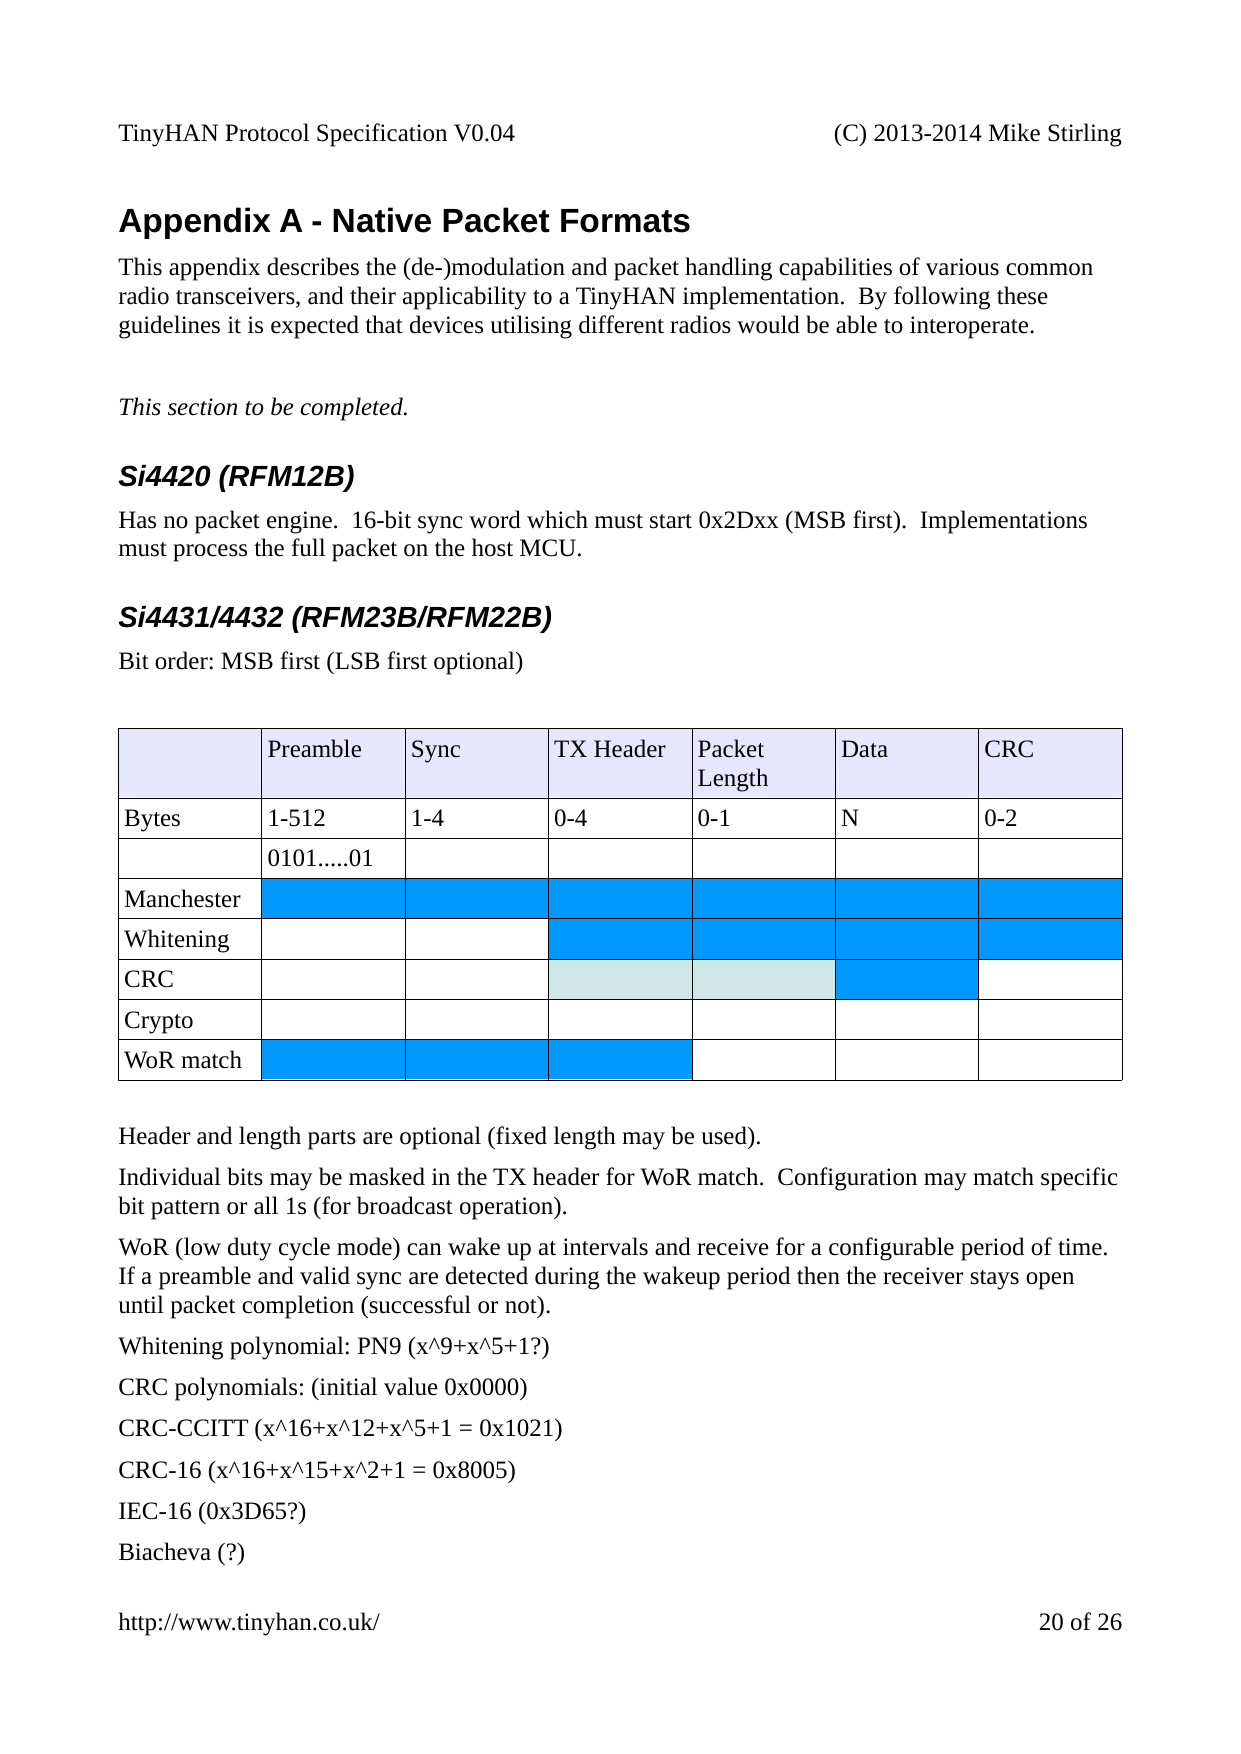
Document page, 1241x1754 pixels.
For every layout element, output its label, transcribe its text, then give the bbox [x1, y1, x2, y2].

table_cell [549, 960, 692, 999]
table_cell [262, 1000, 405, 1039]
table_header Sync [406, 729, 548, 797]
text IEC-16 (0x3D65?) [118, 1496, 1122, 1525]
table_cell Bytes [119, 799, 261, 838]
text CRC-CCITT (x^16+x^12+x^5+1 = 0x1021) [118, 1413, 1122, 1442]
table_cell [693, 1040, 835, 1079]
table_header [119, 729, 261, 797]
table_cell [549, 839, 692, 878]
table_cell [406, 1000, 548, 1039]
table_cell [836, 839, 978, 878]
table_cell [693, 839, 835, 878]
text This appendix describes the (de-)modulation and packet handling capabilities of various common radio transceivers, and their applicability to a TinyHAN implementation. By following these guidelines it is expected that devices utilising different radios would be able to interoperate. [118, 252, 1122, 339]
table_cell [979, 960, 1122, 999]
table_cell [549, 919, 692, 959]
table_cell Whitening [119, 919, 261, 959]
table_cell [549, 1000, 692, 1039]
table_cell [693, 1000, 835, 1039]
table_cell 0-2 [979, 799, 1122, 838]
subtitle Appendix A - Native Packet Formats [118, 201, 1122, 240]
table_cell 1-4 [406, 799, 548, 838]
table_cell [406, 879, 548, 918]
table_header Data [836, 729, 978, 797]
text Individual bits may be masked in the TX header for WoR match. Configuration may match specific bit pattern or all 1s (for broadcast operation). [118, 1162, 1122, 1220]
table_cell [262, 919, 405, 959]
table_cell [836, 1000, 978, 1039]
subtitle Si4431/4432 (RFM23B/RFM22B) [118, 600, 1122, 633]
table_cell [979, 1040, 1122, 1079]
table_header Preamble [262, 729, 405, 797]
text Has no packet engine. 16-bit sync word which must start 0x2Dxx (MSB first). Implementations must process the full packet on the host MCU. [118, 505, 1122, 562]
table_cell [979, 1000, 1122, 1039]
table_cell [406, 839, 548, 878]
table_cell [549, 1040, 692, 1079]
table_cell [836, 919, 978, 959]
table_cell [836, 960, 978, 999]
text CRC-16 (x^16+x^15+x^2+1 = 0x8005) [118, 1455, 1122, 1483]
table_cell 0-4 [549, 799, 692, 838]
table_cell [406, 919, 548, 959]
table_cell [549, 879, 692, 918]
table_cell [262, 879, 405, 918]
table_cell [836, 1040, 978, 1079]
table_cell [262, 1040, 405, 1079]
table_cell N [836, 799, 978, 838]
table_cell [406, 960, 548, 999]
table_cell [979, 839, 1122, 878]
table_cell Manchester [119, 879, 261, 918]
table_cell [262, 960, 405, 999]
table_cell 1-512 [262, 799, 405, 838]
table_cell 0101.....01 [262, 839, 405, 878]
table_header Packet Length [693, 729, 835, 797]
table_header TX Header [549, 729, 692, 797]
table_cell [693, 960, 835, 999]
table_cell [836, 879, 978, 918]
table_header CRC [979, 729, 1122, 797]
text This section to be completed. [118, 392, 1122, 421]
table_cell Crypto [119, 1000, 261, 1039]
text Header and length parts are optional (fixed length may be used). [118, 1121, 1122, 1150]
table_cell [979, 919, 1122, 959]
table_cell [979, 879, 1122, 918]
text Whitening polynomial: PN9 (x^9+x^5+1?) [118, 1331, 1122, 1360]
table_cell 0-1 [693, 799, 835, 838]
table_cell WoR match [119, 1040, 261, 1079]
table_cell [406, 1040, 548, 1079]
text WoR (low duty cycle mode) can wake up at intervals and receive for a configurable period of time. If a preamble and valid sync are detected during the wakeup period then the receiver stays open until packet completion (successful or not). [118, 1232, 1122, 1318]
text Bit order: MSB first (LSB first optional) [118, 646, 1122, 674]
text CRC polynomials: (initial value 0x0000) [118, 1372, 1122, 1401]
table_cell [693, 919, 835, 959]
table_cell [119, 839, 261, 878]
table_cell [693, 879, 835, 918]
subtitle Si4420 (RFM12B) [118, 459, 1122, 492]
table_cell CRC [119, 960, 261, 999]
text Biacheva (?) [118, 1537, 1122, 1566]
